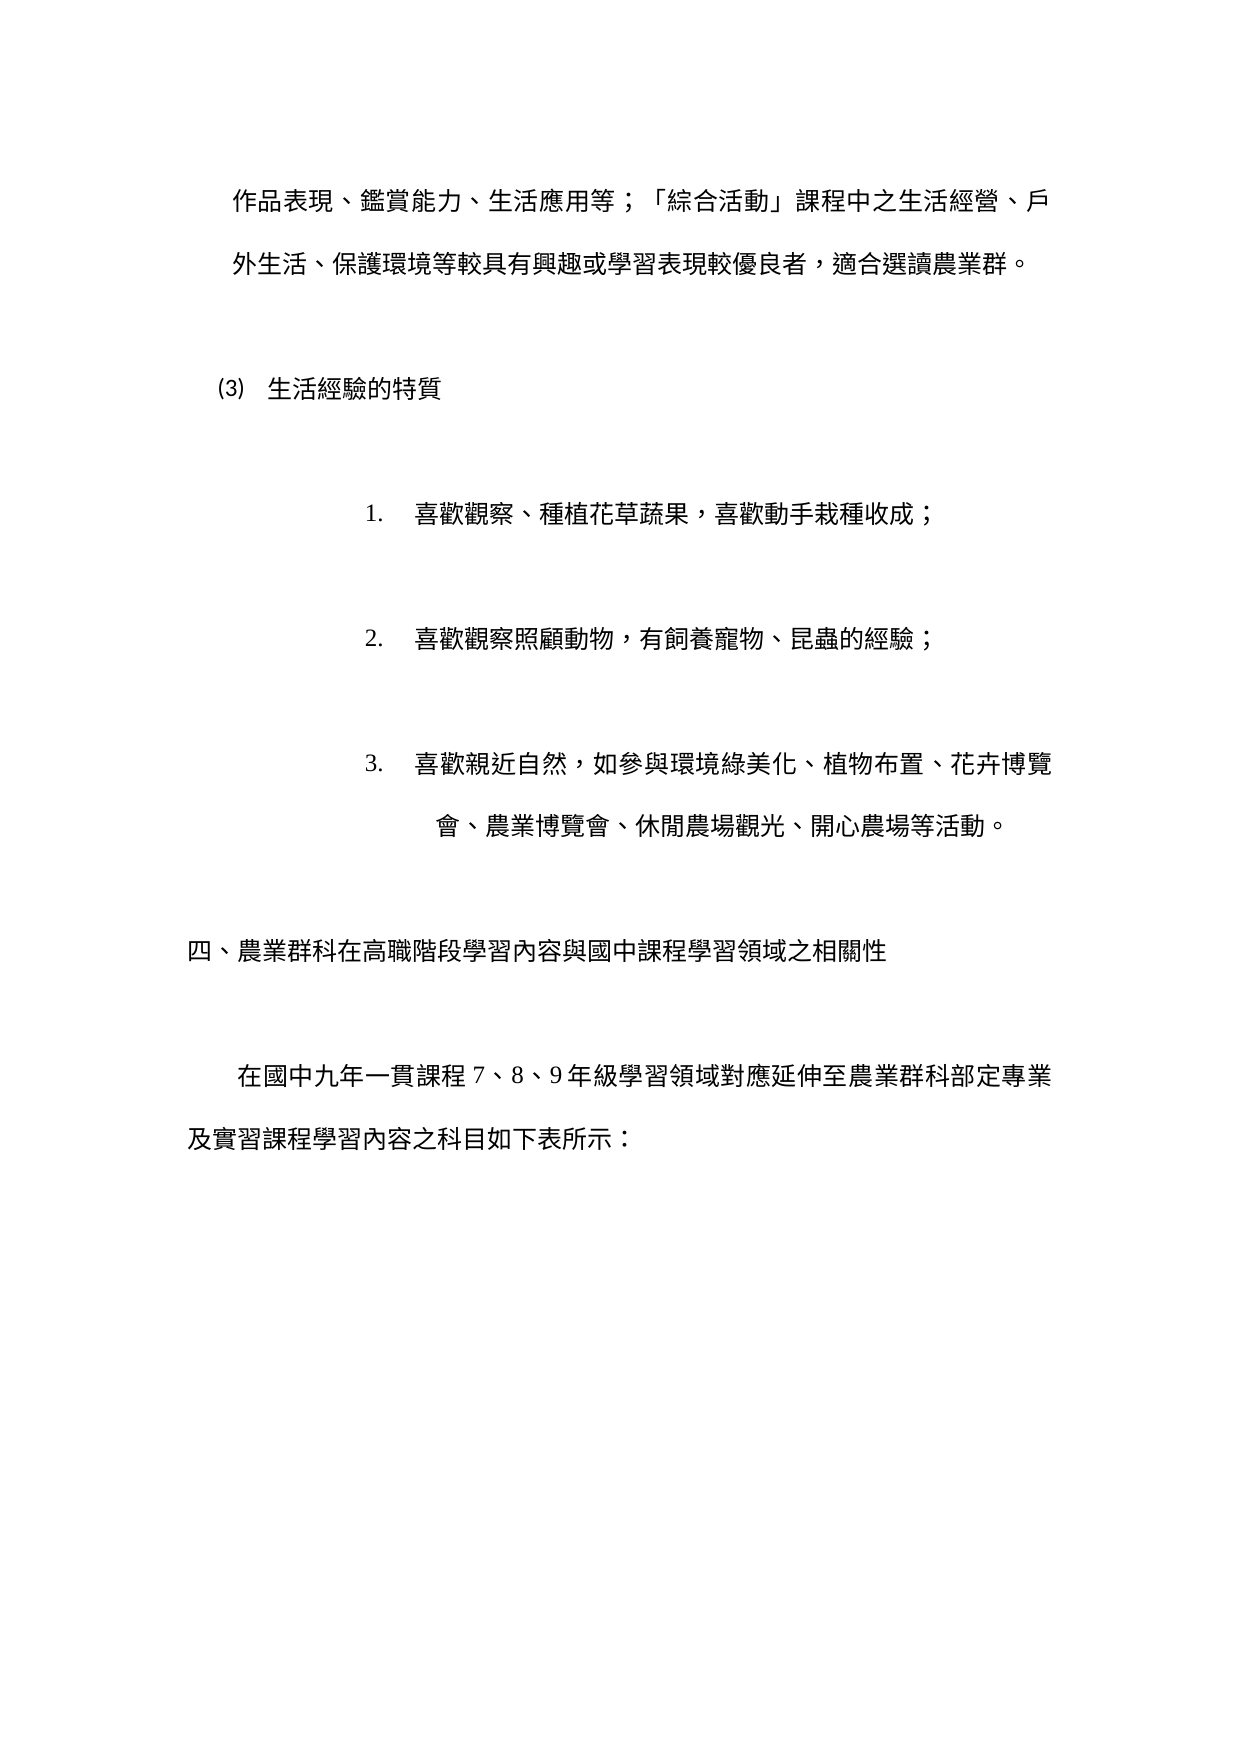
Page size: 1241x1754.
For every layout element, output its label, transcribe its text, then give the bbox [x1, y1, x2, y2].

text 作品表現、鑑賞能力、生活應用等；「綜合活動」課程中之生活經營、戶外生活、保護環境等較具有興趣或學習表現較優良者，適合選讀農業群。 [232, 158, 1053, 283]
list 喜歡觀察、種植花草蔬果，喜歡動手栽種收成； [364, 471, 1053, 533]
list 生活經驗的特質 [217, 346, 1028, 408]
text 四、農業群科在高職階段學習內容與國中課程學習領域之相關性 [187, 908, 1053, 971]
list 喜歡觀察照顧動物，有飼養寵物、昆蟲的經驗； [364, 596, 1053, 658]
list 喜歡親近自然，如參與環境綠美化、植物布置、花卉博覽會、農業博覽會、休閒農場觀光、開心農場等活動。 [364, 721, 1053, 846]
text 在國中九年一貫課程7、8、9年級學習領域對應延伸至農業群科部定專業及實習課程學習內容之科目如下表所示： [187, 1033, 1053, 1158]
